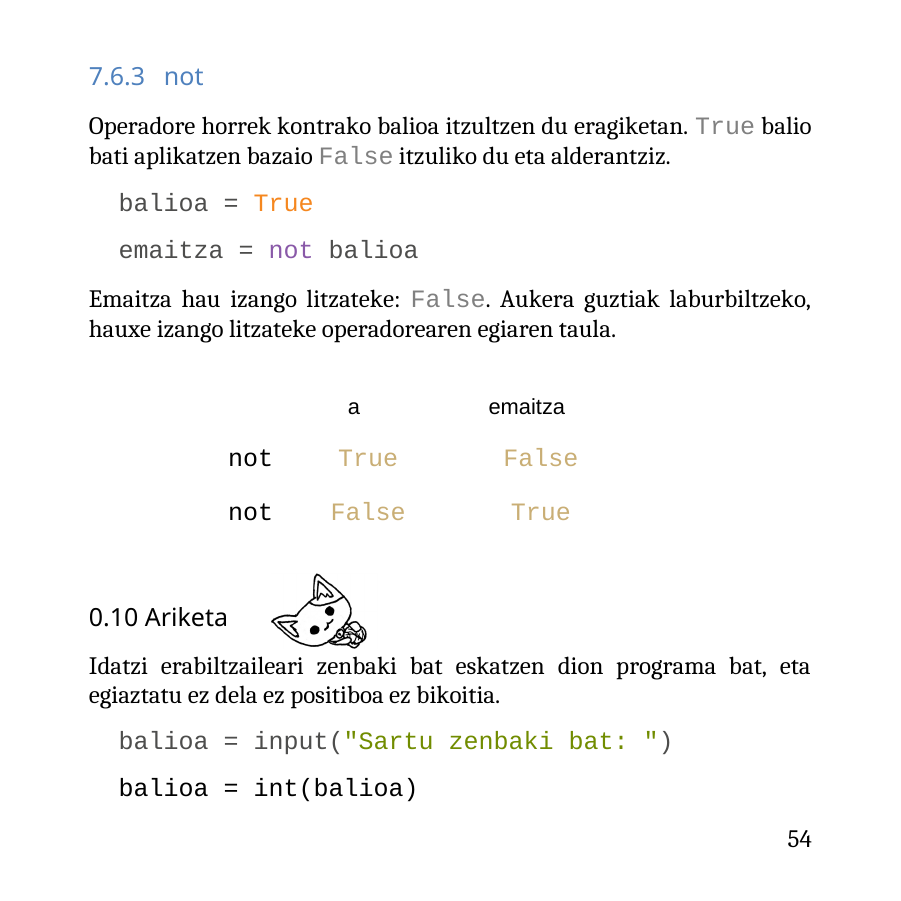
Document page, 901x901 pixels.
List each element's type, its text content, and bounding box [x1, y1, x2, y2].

table_cell True [429, 474, 624, 528]
text balioa = int(balioa) [118, 776, 811, 804]
text balioa = True [118, 191, 811, 219]
text Operadore horrek kontrako balioa itzultzen du eragiketan. True balio bati aplikatzen bazaio False itzuliko du eta alderantziz. [89, 112, 811, 172]
table_header emaitza [429, 362, 624, 419]
text 0.10 Ariketa [89, 599, 271, 633]
subtitle not [89, 59, 811, 93]
table_cell not [194, 474, 278, 528]
text balioa = input("Sartu zenbaki bat: ") [118, 728, 811, 757]
table_cell False [278, 474, 429, 528]
table_header [194, 362, 278, 419]
table_cell True [278, 419, 429, 473]
table_cell False [429, 419, 624, 473]
picture [271, 573, 378, 649]
text [378, 599, 811, 633]
table_header a [278, 362, 429, 419]
table_cell not [194, 419, 278, 473]
text Idatzi erabiltzaileari zenbaki bat eskatzen dion programa bat, eta egiaztatu ez dela ez positiboa ez bikoitia. [89, 652, 811, 710]
text emaitza = not balioa [118, 238, 811, 266]
text Emaitza hau izango litzateke: False. Aukera guztiak laburbiltzeko, hauxe izango litzateke operadorearen egiaren taula. [89, 285, 811, 343]
